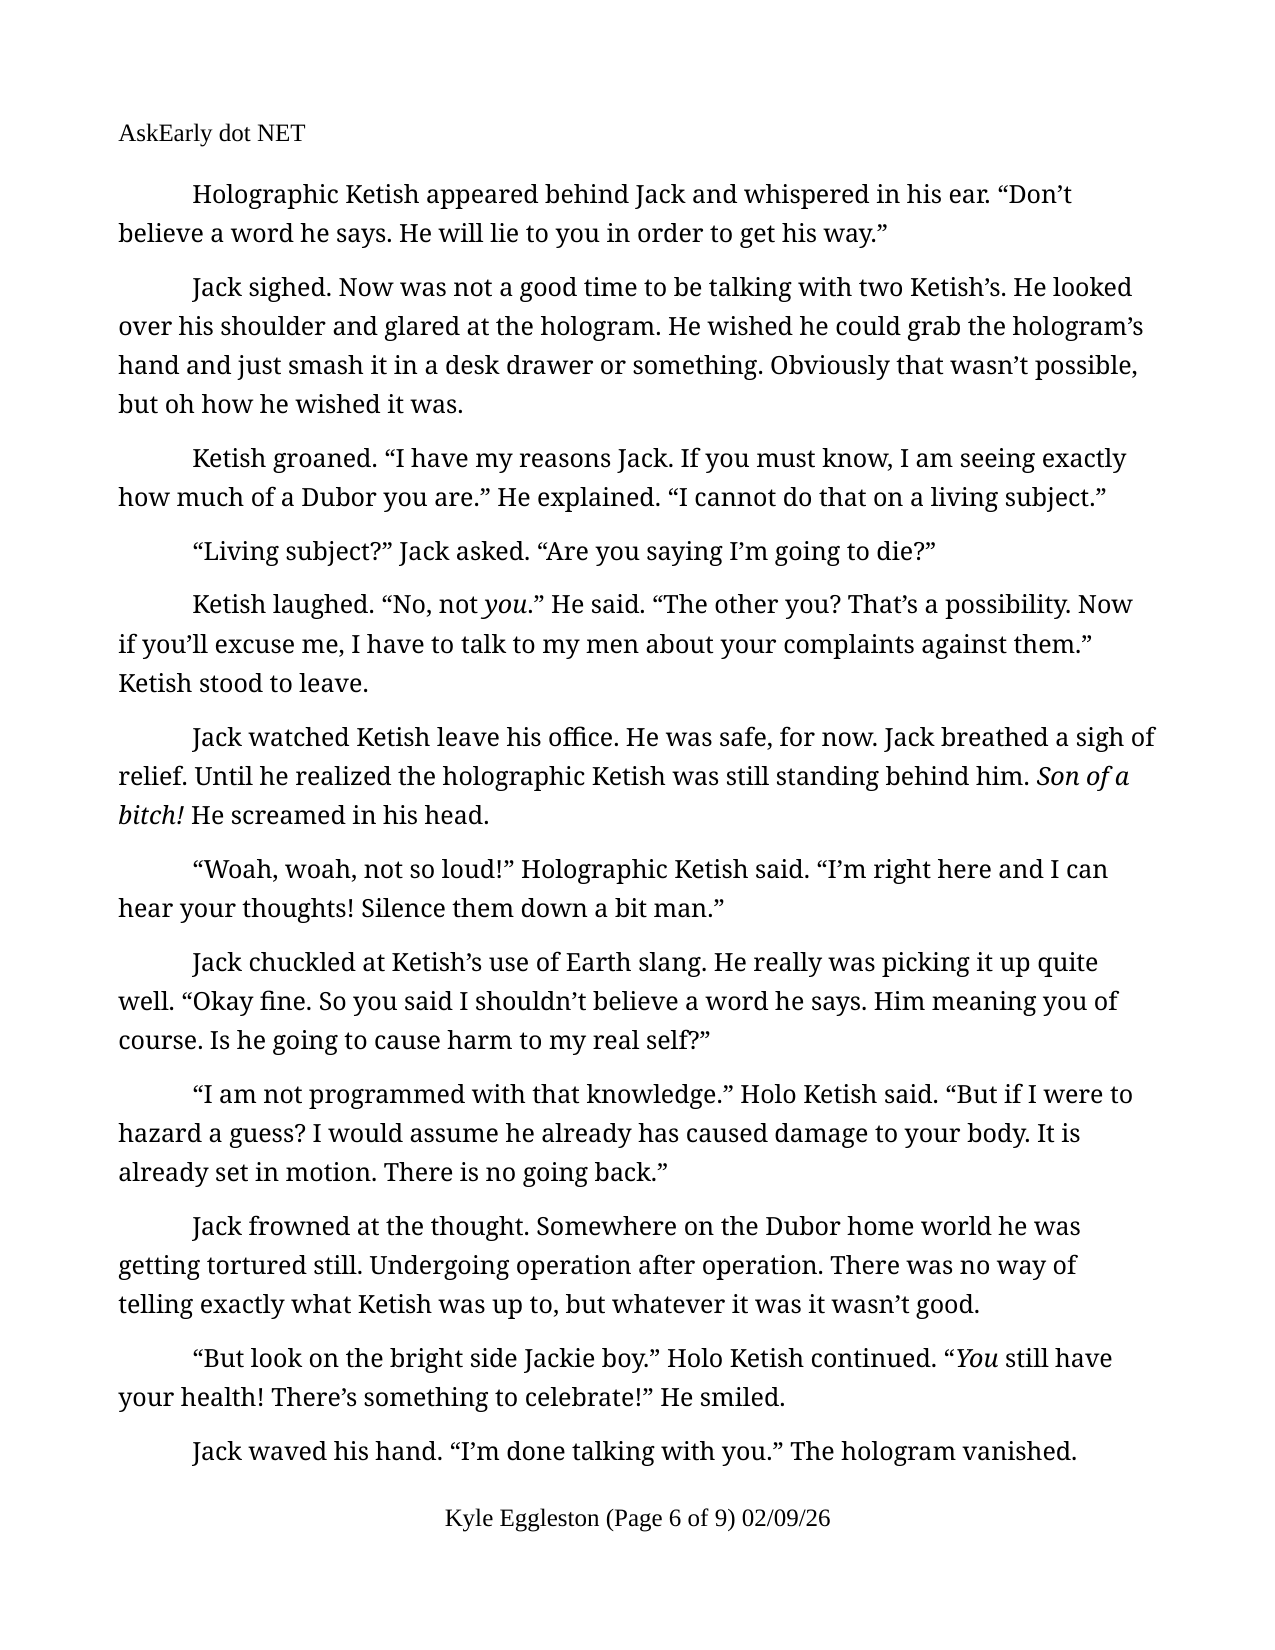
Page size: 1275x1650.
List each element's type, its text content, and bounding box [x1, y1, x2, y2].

text Ketish groaned. “I have my reasons Jack. If you must know, I am seeing exactly how much of a Dubor you are.” He explained. “I cannot do that on a living subject.” [118, 441, 1157, 514]
text Jack watched Ketish leave his office. He was safe, for now. Jack breathed a sigh of relief. Until he realized the holographic Ketish was still standing behind him. Son of a bitch! He screamed in his head. [118, 719, 1157, 832]
text Ketish laughed. “No, not you.” He said. “The other you? That’s a possibility. Now if you’ll excuse me, I have to talk to my men about your complaints against them.” Ketish stood to leave. [118, 587, 1157, 699]
text “But look on the bright side Jackie boy.” Holo Ketish continued. “You still have your health! There’s something to celebrate!” He smiled. [118, 1341, 1157, 1414]
text Jack sighed. Now was not a good time to be talking with two Ketish’s. He looked over his shoulder and glared at the hologram. He wished he could grab the hologram’s hand and just smash it in a desk drawer or something. Obviously that wasn’t possible, but oh how he wished it was. [118, 269, 1157, 421]
text “I am not programmed with that knowledge.” Holo Ketish said. “But if I were to hazard a guess? I would assume he already has caused damage to your body. It is already set in motion. There is no going back.” [118, 1076, 1157, 1189]
text Jack frowned at the thought. Somewhere on the Dubor home world he was getting tortured still. Undergoing operation after operation. There was no way of telling exactly what Ketish was up to, but whatever it was it wasn’t good. [118, 1208, 1157, 1321]
text “Woah, woah, not so loud!” Holographic Ketish said. “I’m right here and I can hear your thoughts! Silence them down a bit man.” [118, 851, 1157, 924]
text Holographic Ketish appeared behind Jack and whispered in his ear. “Don’t believe a word he says. He will lie to you in order to get his way.” [118, 176, 1157, 249]
text Jack chuckled at Ketish’s use of Earth slang. He really was picking it up quite well. “Okay fine. So you said I shouldn’t believe a word he says. Him meaning you of course. Is he going to cause harm to my real self?” [118, 944, 1157, 1057]
text “Living subject?” Jack asked. “Are you saying I’m going to die?” [118, 533, 1157, 567]
text Jack waved his hand. “I’m done talking with you.” The hologram vanished. [118, 1433, 1157, 1467]
